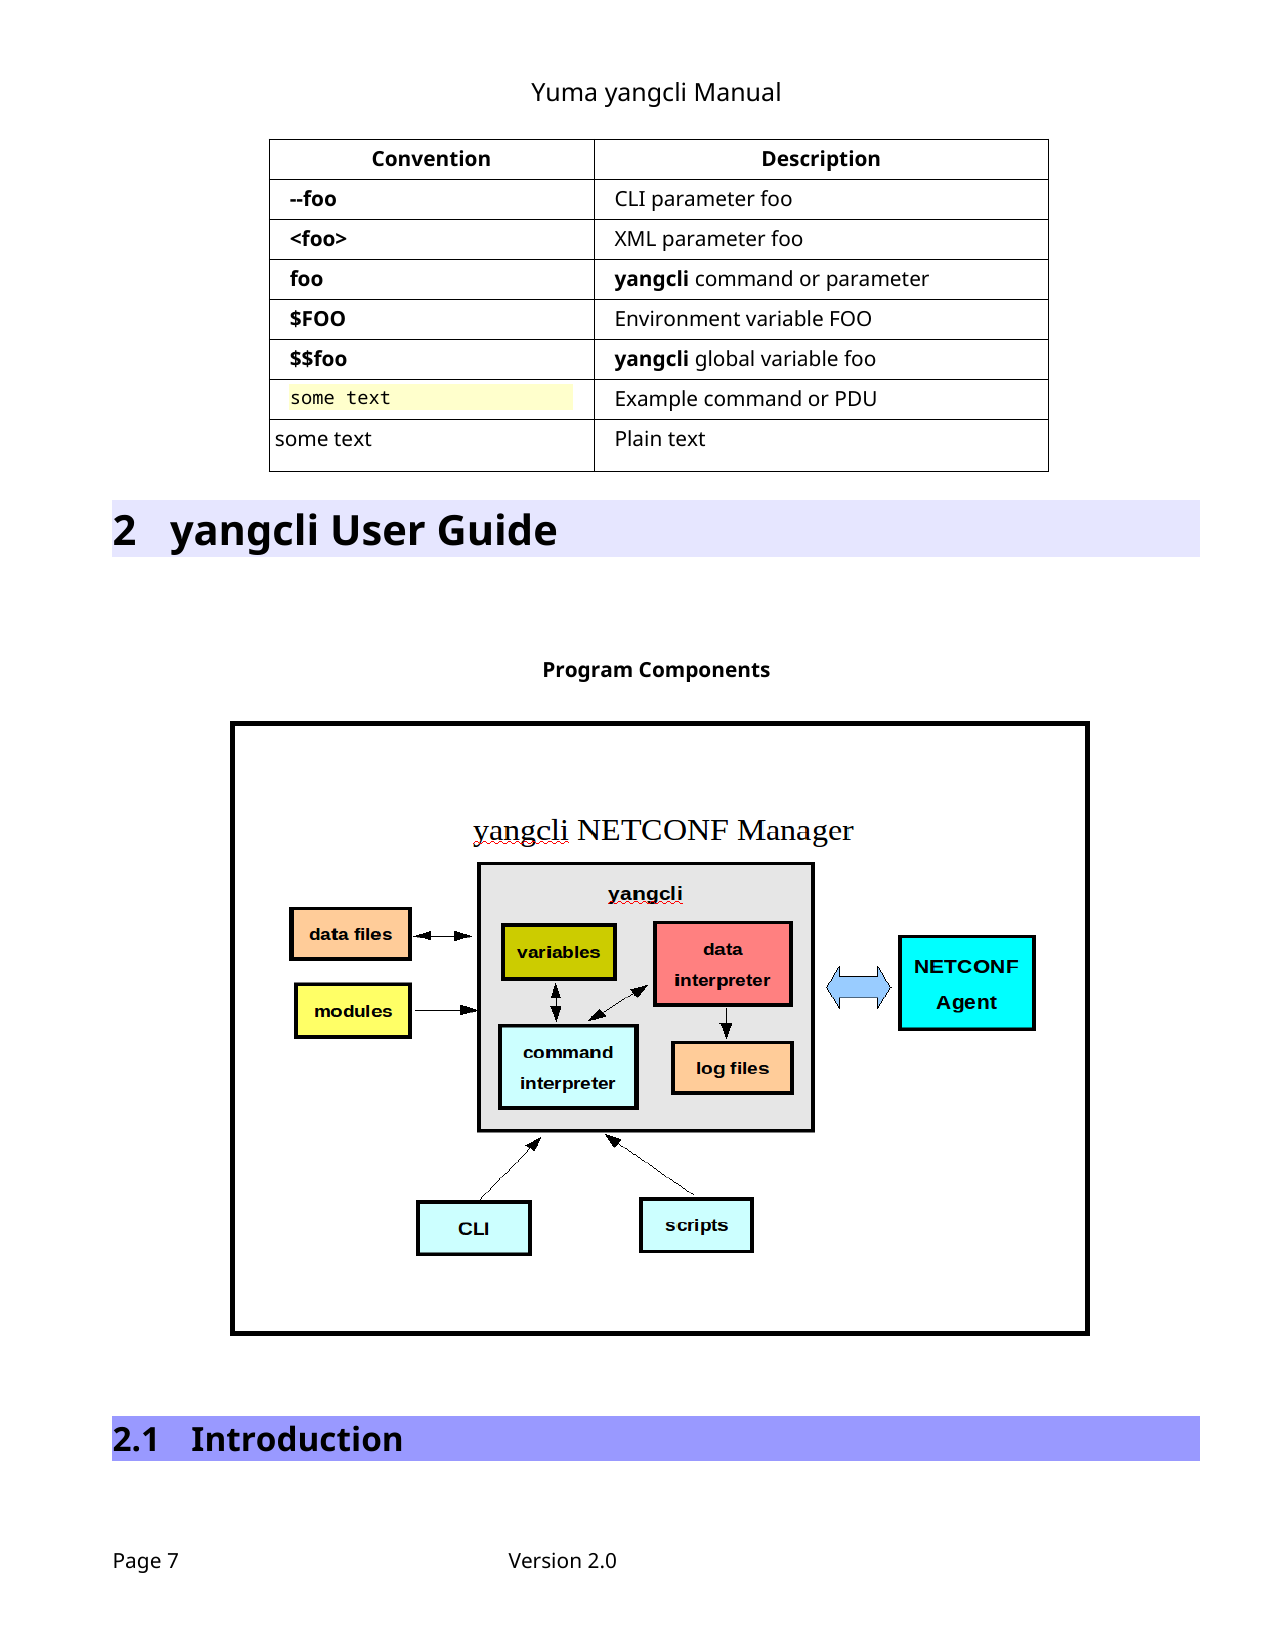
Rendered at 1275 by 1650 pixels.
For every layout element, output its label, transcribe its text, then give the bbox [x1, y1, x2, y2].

table_cell yangcli command or parameter [595, 260, 1048, 298]
table_cell XML parameter foo [595, 220, 1048, 258]
table_cell foo [270, 260, 594, 298]
table_cell some text [270, 420, 594, 471]
table_header Convention [270, 140, 594, 178]
table_cell yangcli global variable foo [595, 340, 1048, 378]
table_header Description [595, 140, 1048, 178]
table_cell $FOO [270, 300, 594, 338]
table_cell Plain text [595, 420, 1048, 471]
table_cell CLI parameter foo [595, 180, 1048, 218]
subtitle yangcli User Guide [112, 500, 1200, 557]
table_cell --foo [270, 180, 594, 218]
table_cell some text [270, 380, 594, 418]
table_cell Example command or PDU [595, 380, 1048, 418]
table_cell Environment variable FOO [595, 300, 1048, 338]
picture [165, 684, 1148, 1358]
table_cell $$foo [270, 340, 594, 378]
subtitle Program Components [127, 656, 1185, 684]
table_cell <foo> [270, 220, 594, 258]
subtitle Introduction [112, 1416, 1200, 1461]
